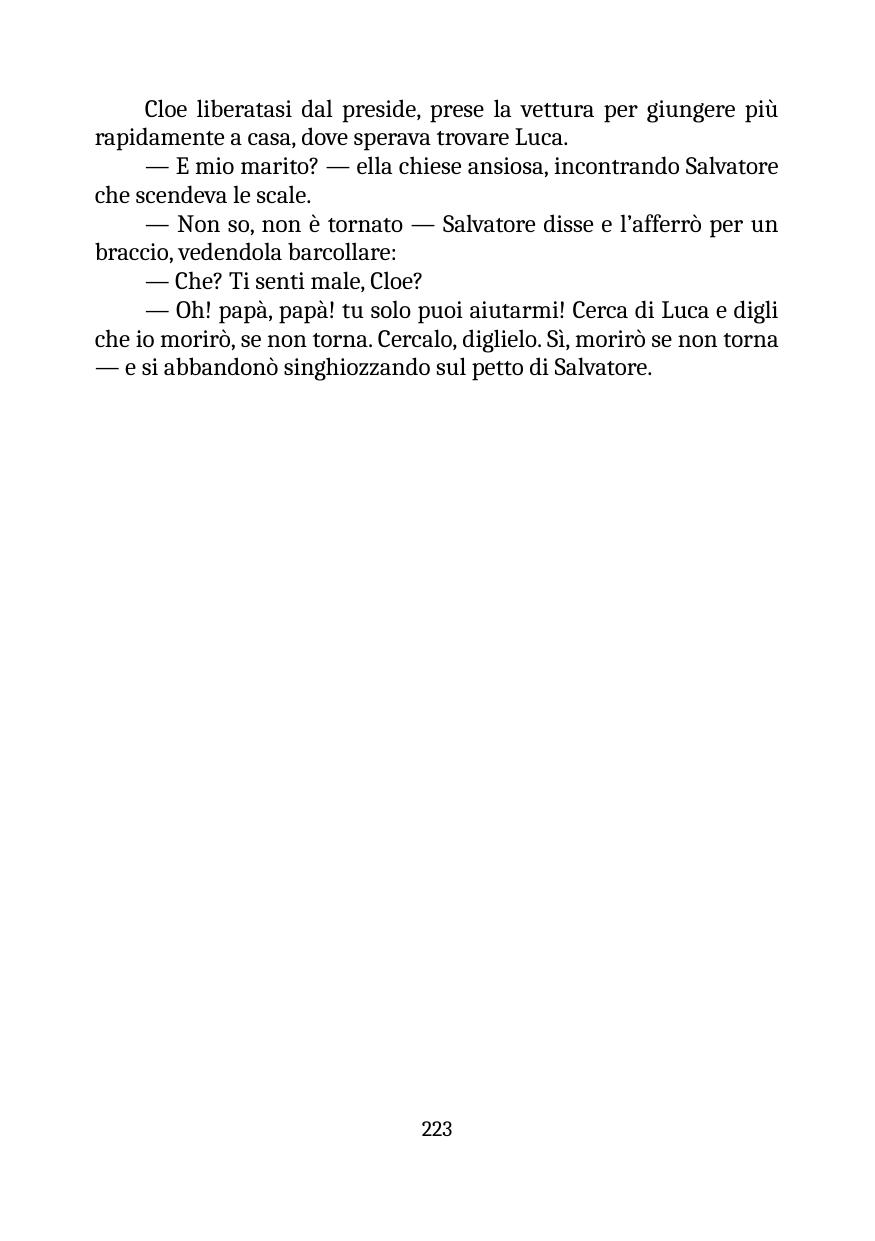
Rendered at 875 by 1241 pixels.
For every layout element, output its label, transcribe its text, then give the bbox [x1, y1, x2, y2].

text — Non so, non è tornato — Salvatore disse e l’afferrò per un braccio, vedendola barcollare: [94, 209, 779, 267]
text — Che? Ti senti male, Cloe? [94, 267, 779, 296]
text Cloe liberatasi dal preside, prese la vettura per giungere più rapidamente a casa, dove sperava trovare Luca. [94, 94, 779, 152]
text — Oh! papà, papà! tu solo puoi aiutarmi! Cerca di Luca e digli che io morirò, se non torna. Cercalo, diglielo. Sì, morirò se non torna — e si abbandonò singhiozzando sul petto di Salvatore. [94, 296, 779, 382]
text — E mio marito? — ella chiese ansiosa, incontrando Salvatore che scendeva le scale. [94, 152, 779, 209]
